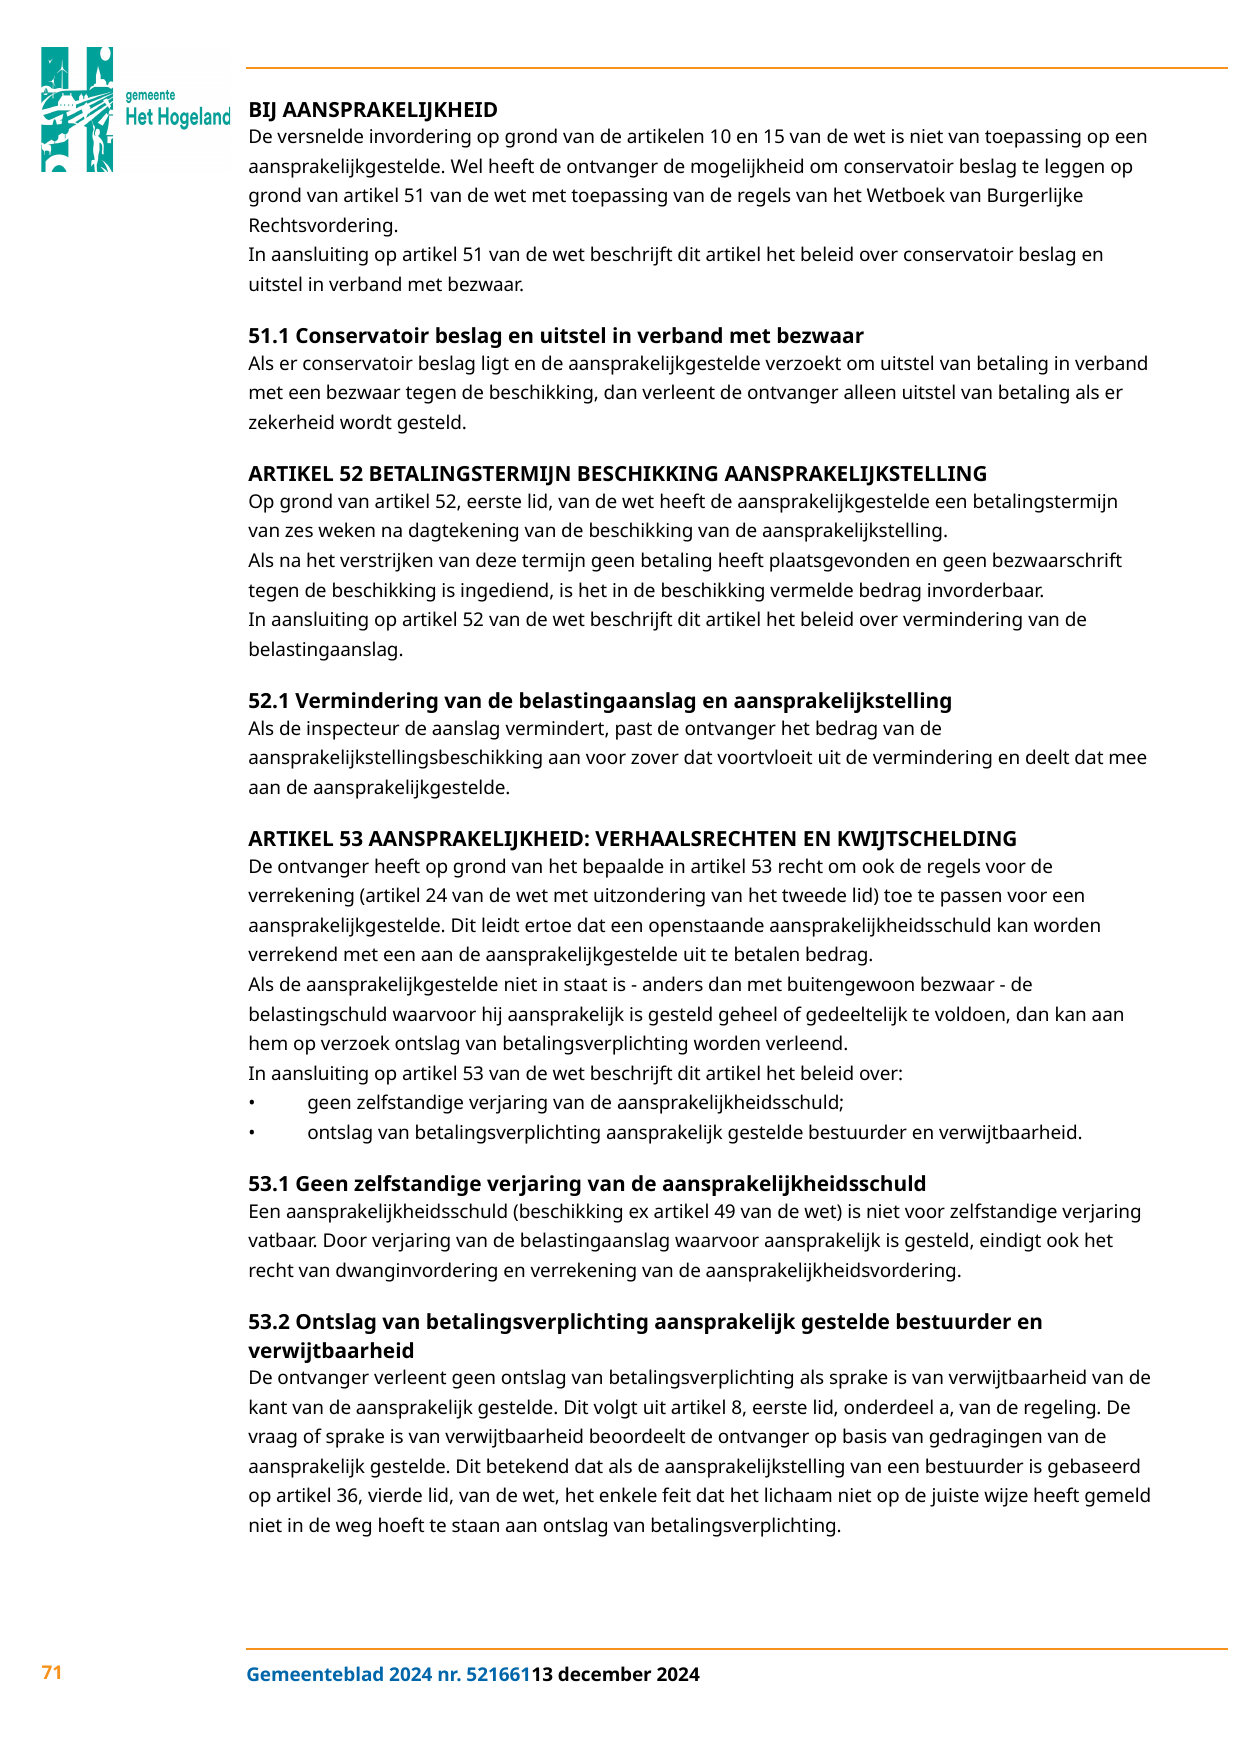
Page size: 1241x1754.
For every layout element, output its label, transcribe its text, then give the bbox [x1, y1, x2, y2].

list geen zelfstandige verjaring van de aansprakelijkheidsschuld; [248, 1089, 1152, 1115]
text In aansluiting op artikel 53 van de wet beschrijft dit artikel het beleid over: [248, 1060, 1152, 1086]
picture [41, 47, 231, 172]
text De ontvanger heeft op grond van het bepaalde in artikel 53 recht om ook de regels voor de verrekening (artikel 24 van de wet met uitzondering van het tweede lid) toe te passen voor een aansprakelijkgestelde. Dit leidt ertoe dat een openstaande aansprakelijkheidsschuld kan worden verrekend met een aan de aansprakelijkgestelde uit te betalen bedrag. [248, 853, 1152, 967]
text Als er conservatoir beslag ligt en de aansprakelijkgestelde verzoekt om uitstel van betaling in verband met een bezwaar tegen de beschikking, dan verleent de ontvanger alleen uitstel van betaling als er zekerheid wordt gesteld. [248, 350, 1152, 435]
text 53.1 Geen zelfstandige verjaring van de aansprakelijkheidsschuld [248, 1169, 1152, 1198]
text Als de aansprakelijkgestelde niet in staat is - anders dan met buitengewoon bezwaar - de belastingschuld waarvoor hij aansprakelijk is gesteld geheel of gedeeltelijk te voldoen, dan kan aan hem op verzoek ontslag van betalingsverplichting worden verleend. [248, 971, 1152, 1056]
text ARTIKEL 53 AANSPRAKELIJKHEID: VERHAALSRECHTEN EN KWIJTSCHELDING [248, 824, 1152, 853]
text 51.1 Conservatoir beslag en uitstel in verband met bezwaar [248, 322, 1152, 350]
text In aansluiting op artikel 52 van de wet beschrijft dit artikel het beleid over vermindering van de belastingaanslag. [248, 606, 1152, 662]
list ontslag van betalingsverplichting aansprakelijk gestelde bestuurder en verwijtbaarheid. [248, 1119, 1152, 1145]
text 52.1 Vermindering van de belastingaanslag en aansprakelijkstelling [248, 686, 1152, 715]
text Op grond van artikel 52, eerste lid, van de wet heeft de aansprakelijkgestelde een betalingstermijn van zes weken na dagtekening van de beschikking van de aansprakelijkstelling. [248, 488, 1152, 543]
text De versnelde invordering op grond van de artikelen 10 en 15 van de wet is niet van toepassing op een aansprakelijkgestelde. Wel heeft de ontvanger de mogelijkheid om conservatoir beslag te leggen op grond van artikel 51 van de wet met toepassing van de regels van het Wetboek van Burgerlijke Rechtsvordering. [248, 123, 1152, 238]
text Als na het verstrijken van deze termijn geen betaling heeft plaatsgevonden en geen bezwaarschrift tegen de beschikking is ingediend, is het in de beschikking vermelde bedrag invorderbaar. [248, 547, 1152, 602]
text In aansluiting op artikel 51 van de wet beschrijft dit artikel het beleid over conservatoir beslag en uitstel in verband met bezwaar. [248, 242, 1152, 297]
text BIJ AANSPRAKELIJKHEID [248, 95, 1152, 123]
text De ontvanger verleent geen ontslag van betalingsverplichting als sprake is van verwijtbaarheid van de kant van de aansprakelijk gestelde. Dit volgt uit artikel 8, eerste lid, onderdeel a, van de regeling. De vraag of sprake is van verwijtbaarheid beoordeelt de ontvanger op basis van gedragingen van de aansprakelijk gestelde. Dit betekend dat als de aansprakelijkstelling van een bestuurder is gebaseerd op artikel 36, vierde lid, van de wet, het enkele feit dat het lichaam niet op de juiste wijze heeft gemeld niet in de weg hoeft te staan aan ontslag van betalingsverplichting. [248, 1364, 1152, 1538]
text Als de inspecteur de aanslag vermindert, past de ontvanger het bedrag van de aansprakelijkstellingsbeschikking aan voor zover dat voortvloeit uit de vermindering en deelt dat mee aan de aansprakelijkgestelde. [248, 715, 1152, 800]
text ARTIKEL 52 BETALINGSTERMIJN BESCHIKKING AANSPRAKELIJKSTELLING [248, 459, 1152, 488]
text 53.2 Ontslag van betalingsverplichting aansprakelijk gestelde bestuurder en verwijtbaarheid [248, 1307, 1152, 1364]
text Een aansprakelijkheidsschuld (beschikking ex artikel 49 van de wet) is niet voor zelfstandige verjaring vatbaar. Door verjaring van de belastingaanslag waarvoor aansprakelijk is gesteld, eindigt ook het recht van dwanginvordering en verrekening van de aansprakelijkheidsvordering. [248, 1198, 1152, 1283]
